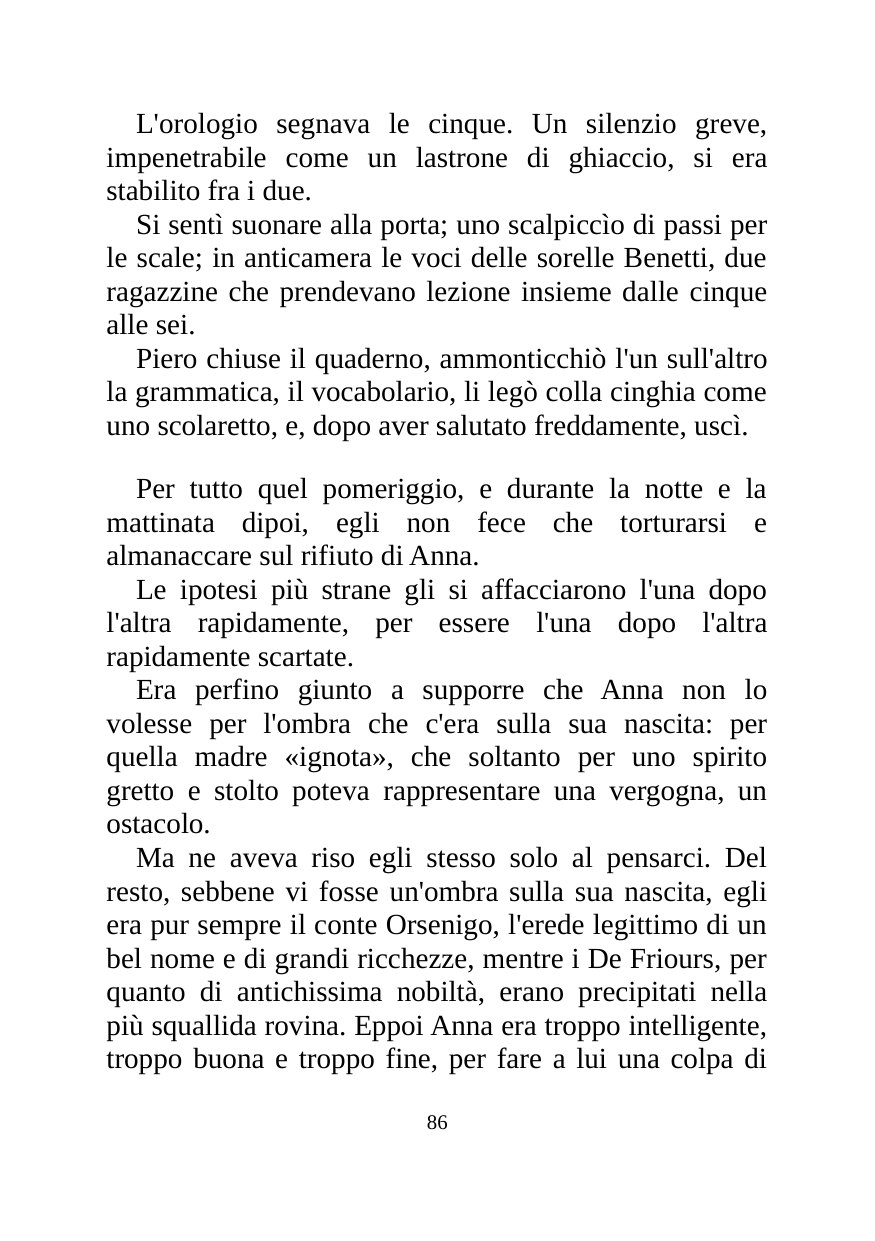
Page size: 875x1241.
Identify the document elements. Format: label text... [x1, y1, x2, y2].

text Si sentì suonare alla porta; uno scalpiccìo di passi per le scale; in anticamera le voci delle sorelle Benetti, due ragazzine che prendevano lezione insieme dalle cinque alle sei. [106, 207, 768, 341]
text Era perfino giunto a supporre che Anna non lo volesse per l'ombra che c'era sulla sua nascita: per quella madre «ignota», che soltanto per uno spirito gretto e stolto poteva rappresentare una vergogna, un ostacolo. [106, 672, 768, 840]
text Ma ne aveva riso egli stesso solo al pensarci. Del resto, sebbene vi fosse un'ombra sulla sua nascita, egli era pur sempre il conte Orsenigo, l'erede legittimo di un bel nome e di grandi ricchezze, mentre i De Friours, per quanto di antichissima nobiltà, erano precipitati nella più squallida rovina. Eppoi Anna era troppo intelligente, troppo buona e troppo fine, per fare a lui una colpa di [106, 840, 768, 1075]
text Per tutto quel pomeriggio, e durante la notte e la mattinata dipoi, egli non fece che torturarsi e almanaccare sul rifiuto di Anna. [106, 471, 768, 572]
text Piero chiuse il quaderno, ammonticchiò l'un sull'altro la grammatica, il vocabolario, li legò colla cinghia come uno scolaretto, e, dopo aver salutato freddamente, uscì. [106, 341, 768, 442]
text L'orologio segnava le cinque. Un silenzio greve, impenetrabile come un lastrone di ghiaccio, si era stabilito fra i due. [106, 106, 768, 207]
text Le ipotesi più strane gli si affacciarono l'una dopo l'altra rapidamente, per essere l'una dopo l'altra rapidamente scartate. [106, 572, 768, 672]
